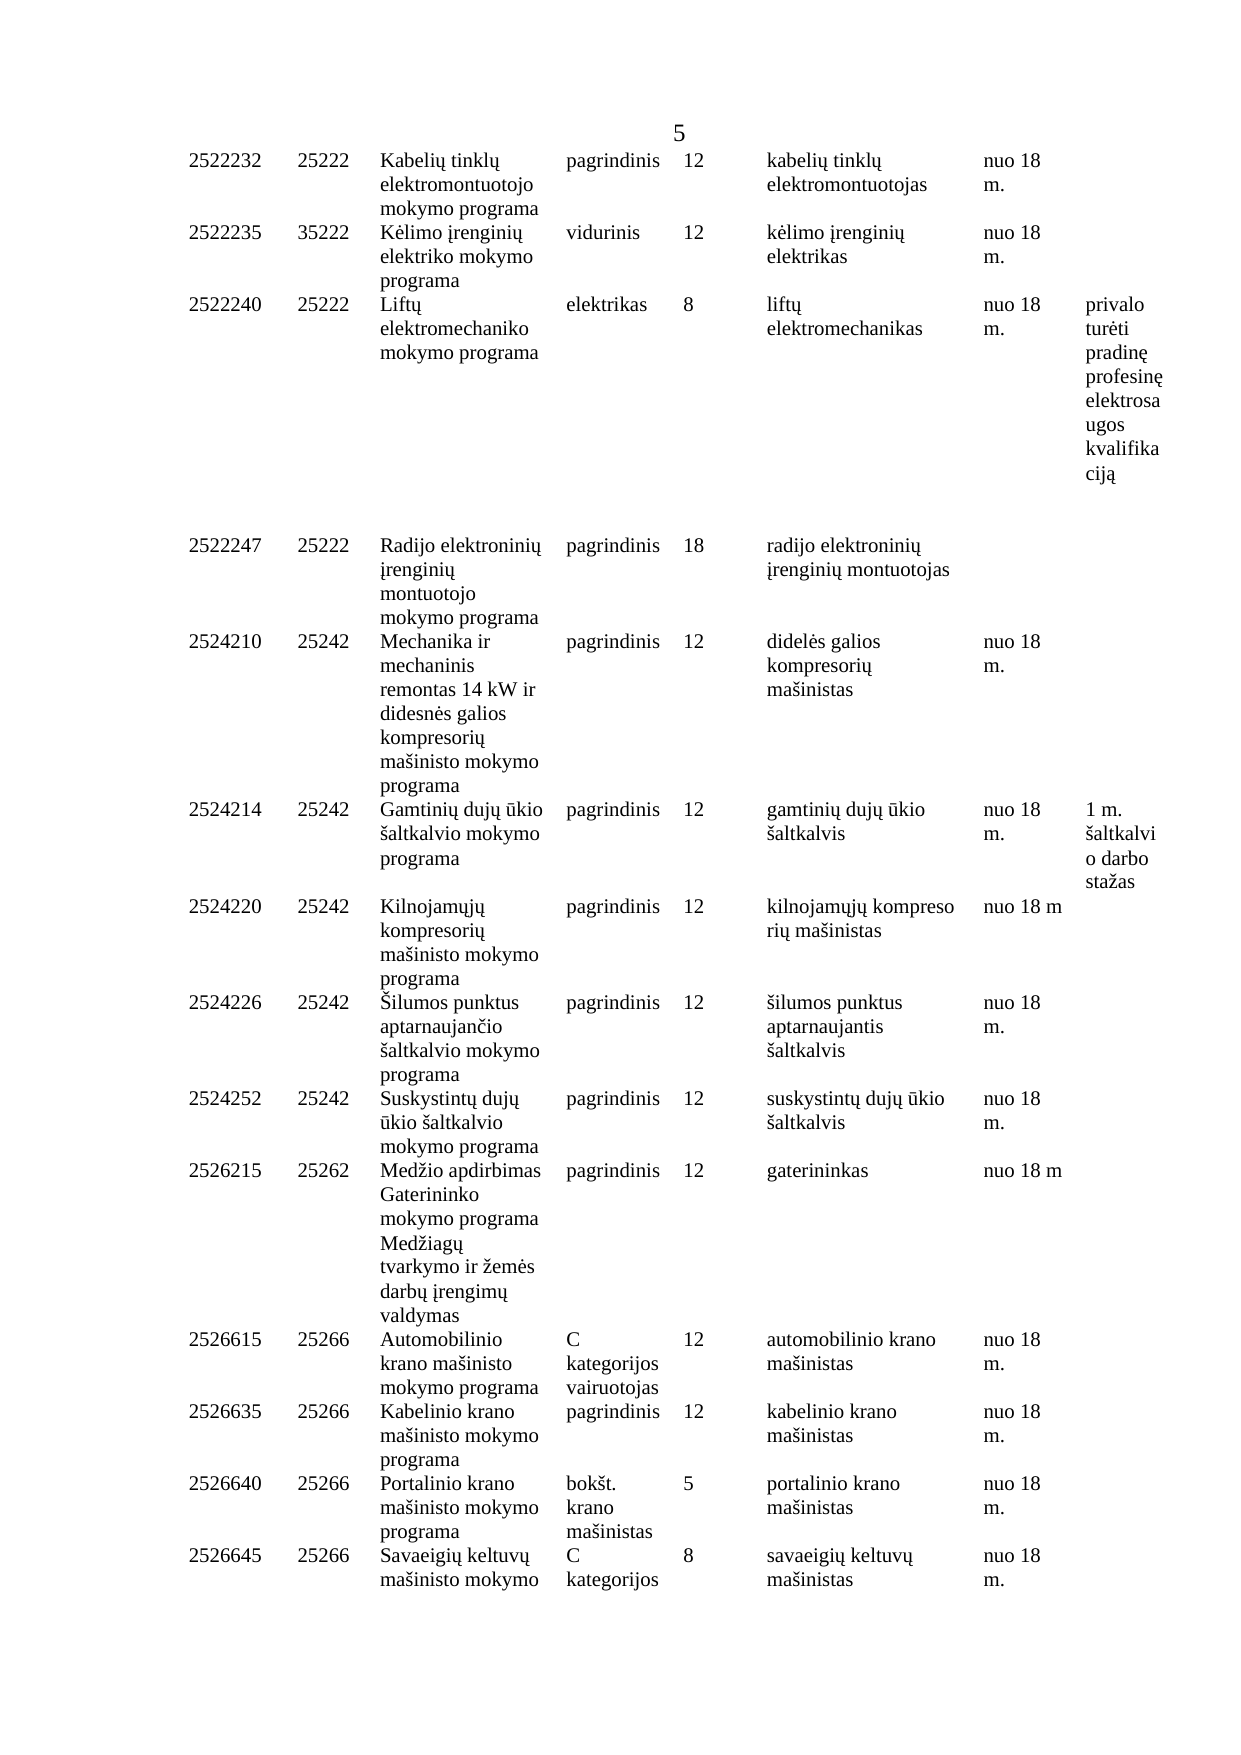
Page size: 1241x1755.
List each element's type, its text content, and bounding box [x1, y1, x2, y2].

table_cell nuo 18 m. [972, 220, 1074, 292]
table_cell nuo 18 m [972, 894, 1074, 990]
table_cell 35222 [286, 220, 368, 292]
table_cell [369, 509, 555, 533]
table_cell portalinio krano mašinistas [755, 1471, 972, 1543]
table_cell [1074, 629, 1176, 797]
table_cell [1176, 485, 1186, 508]
table_cell nuo 18 m. [972, 629, 1074, 797]
table_cell Mechanika ir mechaninis remontas 14 kW ir didesnės galios kompresorių mašinisto mokymo programa [369, 629, 555, 797]
table_cell [1176, 894, 1186, 990]
table_cell Suskystintų dujų ūkio šaltkalvio mokymo programa [369, 1086, 555, 1158]
table_cell [555, 485, 672, 508]
table_cell 2524226 [177, 990, 286, 1086]
table_cell nuo 18 m. [972, 292, 1074, 484]
table_cell 2526640 [177, 1471, 286, 1543]
table_cell Portalinio krano mašinisto mokymo programa [369, 1471, 555, 1543]
table_cell [1186, 894, 1204, 990]
table_cell [1074, 485, 1176, 508]
table_cell Automobilinio krano mašinisto mokymo programa [369, 1327, 555, 1399]
table_cell Gamtinių dujų ūkio šaltkalvio mokymo programa [369, 797, 555, 893]
table_cell [1176, 148, 1186, 220]
table_cell 1 m. šaltkalvio darbo stažas [1074, 797, 1176, 893]
table_cell [1176, 533, 1186, 629]
table_cell gamtinių dujų ūkio šaltkalvis [755, 797, 972, 893]
table_cell Kėlimo įrenginių elektriko mokymo programa [369, 220, 555, 292]
table_cell 25266 [286, 1543, 368, 1591]
table_cell [1074, 1327, 1176, 1399]
table_cell [286, 509, 368, 533]
table_cell [1074, 1543, 1176, 1591]
table_cell pagrindinis [555, 1086, 672, 1158]
table_cell 2524210 [177, 629, 286, 797]
table_cell savaeigių keltuvų mašinistas [755, 1543, 972, 1591]
table_cell šilumos punktus aptarnaujantis šaltkalvis [755, 990, 972, 1086]
table_cell Šilumos punktus aptarnaujančio šaltkalvio mokymo programa [369, 990, 555, 1086]
table_cell [672, 509, 755, 533]
table_cell kabelinio krano mašinistas [755, 1399, 972, 1471]
table_cell [1186, 990, 1204, 1086]
table_cell 25222 [286, 533, 368, 629]
table_cell Kabelių tinklų elektromontuotojo mokymo programa [369, 148, 555, 220]
table_cell 25222 [286, 292, 368, 484]
table_cell gaterininkas [755, 1158, 972, 1327]
table_cell 12 [672, 797, 755, 893]
table_cell [1186, 1086, 1204, 1158]
table_cell [1176, 1158, 1186, 1327]
table_cell [286, 485, 368, 508]
table_cell didelės galios kompresorių mašinistas [755, 629, 972, 797]
table_cell [1176, 292, 1186, 484]
table_cell [1176, 1327, 1186, 1399]
table_cell kilnojamųjų kompreso rių mašinistas [755, 894, 972, 990]
table_cell [1176, 1471, 1186, 1543]
table_cell 2522240 [177, 292, 286, 484]
table_cell 2524220 [177, 894, 286, 990]
table_cell [1186, 1327, 1204, 1399]
table_cell kėlimo įrenginių elektrikas [755, 220, 972, 292]
table_cell 2526645 [177, 1543, 286, 1591]
table_cell Medžio apdirbimas Gaterininko mokymo programa Medžiagų tvarkymo ir žemės darbų įrengimų valdymas [369, 1158, 555, 1327]
table_cell [1176, 220, 1186, 292]
table_cell pagrindinis [555, 990, 672, 1086]
table_cell Radijo elektroninių įrenginių montuotojo mokymo programa [369, 533, 555, 629]
table_cell [1074, 533, 1176, 629]
table_cell Kilnojamųjų kompresorių mašinisto mokymo programa [369, 894, 555, 990]
table_cell Liftų elektromechaniko mokymo programa [369, 292, 555, 484]
table_cell Savaeigių keltuvų mašinisto mokymo [369, 1543, 555, 1591]
table_cell pagrindinis [555, 533, 672, 629]
table_cell Kabelinio krano mašinisto mokymo programa [369, 1399, 555, 1471]
table_cell nuo 18 m. [972, 1327, 1074, 1399]
table_cell 25242 [286, 990, 368, 1086]
table_cell 12 [672, 1158, 755, 1327]
table_cell 12 [672, 1327, 755, 1399]
table_cell 12 [672, 629, 755, 797]
table_cell [369, 485, 555, 508]
table_cell 2524252 [177, 1086, 286, 1158]
table_cell [177, 509, 286, 533]
table_cell [972, 509, 1074, 533]
table_cell 8 [672, 1543, 755, 1591]
table_cell [972, 533, 1074, 629]
table_cell [555, 509, 672, 533]
table_cell 25222 [286, 148, 368, 220]
table_cell automobilinio krano mašinistas [755, 1327, 972, 1399]
table_cell privalo turėti pradinę profesinę elektrosaugos kvalifikaciją [1074, 292, 1176, 484]
table_cell 25242 [286, 1086, 368, 1158]
table_cell nuo 18 m. [972, 797, 1074, 893]
table_cell 2522247 [177, 533, 286, 629]
table_cell [1186, 220, 1204, 292]
table_cell [1074, 220, 1176, 292]
table_cell 18 [672, 533, 755, 629]
table_cell pagrindinis [555, 1399, 672, 1471]
table_cell [672, 485, 755, 508]
table_cell nuo 18 m. [972, 148, 1074, 220]
table_cell 5 [672, 1471, 755, 1543]
table_cell 2526215 [177, 1158, 286, 1327]
table_cell [1176, 1399, 1186, 1471]
table_cell 12 [672, 1399, 755, 1471]
table_cell liftų elektromechanikas [755, 292, 972, 484]
table_cell nuo 18 m. [972, 1399, 1074, 1471]
table_cell 2526635 [177, 1399, 286, 1471]
table_cell 25242 [286, 894, 368, 990]
table_cell 12 [672, 990, 755, 1086]
table_cell [755, 509, 972, 533]
table_cell 12 [672, 220, 755, 292]
table_cell [1176, 990, 1186, 1086]
table_cell [1074, 1399, 1176, 1471]
table_cell nuo 18 m. [972, 1543, 1074, 1591]
table_cell C kategorijos vairuotojas [555, 1327, 672, 1399]
table_cell pagrindinis [555, 629, 672, 797]
table_cell [755, 485, 972, 508]
table_cell radijo elektroninių įrenginių montuotojas [755, 533, 972, 629]
table_cell 8 [672, 292, 755, 484]
table_cell 25266 [286, 1471, 368, 1543]
table_cell 25266 [286, 1399, 368, 1471]
table_cell [1074, 1086, 1176, 1158]
table_cell [1186, 148, 1204, 220]
table_cell 25242 [286, 629, 368, 797]
table_cell nuo 18 m. [972, 1086, 1074, 1158]
table_cell [1074, 148, 1176, 220]
table_cell [1176, 1543, 1186, 1591]
table_cell nuo 18 m [972, 1158, 1074, 1327]
table_cell [1176, 1086, 1186, 1158]
table_cell elektrikas [555, 292, 672, 484]
table_cell [1074, 509, 1176, 533]
table_cell [1186, 629, 1204, 797]
table_cell 2524214 [177, 797, 286, 893]
table_cell 25266 [286, 1327, 368, 1399]
table_cell [1186, 292, 1204, 484]
table_cell 12 [672, 1086, 755, 1158]
table_cell 25242 [286, 797, 368, 893]
table_cell [1176, 509, 1186, 533]
table_cell [1186, 1158, 1204, 1327]
table_cell 12 [672, 894, 755, 990]
table_cell 2522232 [177, 148, 286, 220]
table_cell pagrindinis [555, 894, 672, 990]
table_cell [1186, 509, 1204, 533]
table_cell pagrindinis [555, 1158, 672, 1327]
table_cell vidurinis [555, 220, 672, 292]
table_cell suskystintų dujų ūkio šaltkalvis [755, 1086, 972, 1158]
table_cell [1074, 1158, 1176, 1327]
table_cell 12 [672, 148, 755, 220]
table_cell 25262 [286, 1158, 368, 1327]
table_cell [1074, 894, 1176, 990]
table_cell [1186, 1543, 1204, 1591]
table_cell [1176, 629, 1186, 797]
table_cell [1186, 533, 1204, 629]
table_cell [1186, 1471, 1204, 1543]
table_cell [1074, 990, 1176, 1086]
table_cell kabelių tinklų elektromontuotojas [755, 148, 972, 220]
table_cell [1186, 485, 1204, 508]
table_cell [1074, 1471, 1176, 1543]
table_cell C kategorijos [555, 1543, 672, 1591]
table_cell nuo 18 m. [972, 990, 1074, 1086]
table_cell pagrindinis [555, 148, 672, 220]
table_cell 2526615 [177, 1327, 286, 1399]
table_cell [1186, 1399, 1204, 1471]
table_cell [1186, 797, 1204, 893]
table_cell [177, 485, 286, 508]
table_cell bokšt. krano mašinistas [555, 1471, 672, 1543]
table_cell pagrindinis [555, 797, 672, 893]
table_cell [972, 485, 1074, 508]
table_cell [1176, 797, 1186, 893]
table_cell nuo 18 m. [972, 1471, 1074, 1543]
table_cell 2522235 [177, 220, 286, 292]
